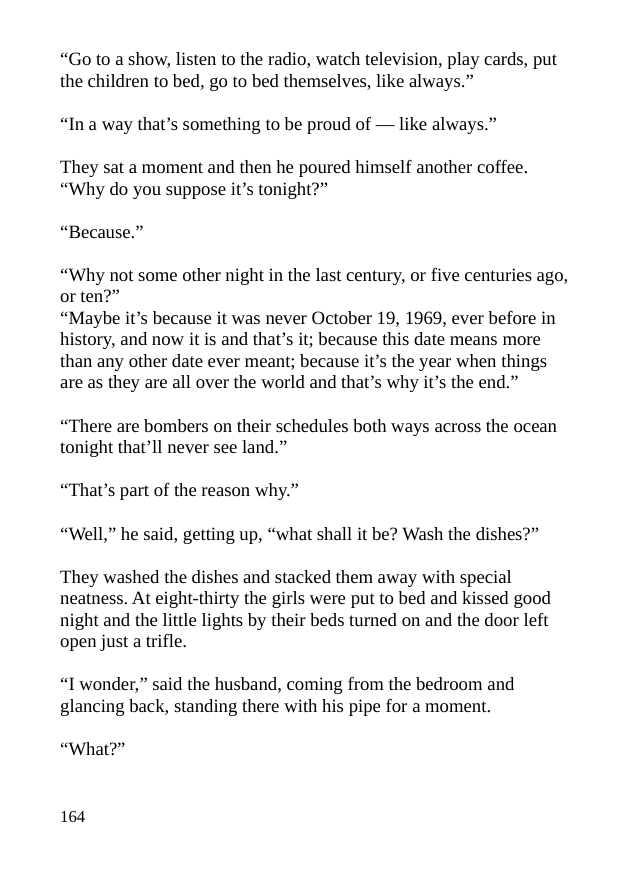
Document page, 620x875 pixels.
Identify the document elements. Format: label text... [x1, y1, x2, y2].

text “Go to a show, listen to the radio, watch television, play cards, put the children to bed, go to bed themselves, like always.” “In a way that’s something to be proud of — like always.” They sat a moment and then he poured himself another coffee. “Why do you suppose it’s tonight?” “Because.” “Why not some other night in the last century, or five centuries ago, or ten?” “Maybe it’s because it was never October 19, 1969, ever before in history, and now it is and that’s it; because this date means more than any other date ever meant; because it’s the year when things are as they are all over the world and that’s why it’s the end.” “There are bombers on their schedules both ways across the ocean tonight that’ll never see land.” “That’s part of the reason why.” “Well,” he said, getting up, “what shall it be? Wash the dishes?” They washed the dishes and stacked them away with special neatness. At eight-thirty the girls were put to bed and kissed good night and the little lights by their beds turned on and the door left open just a trifle. “I wonder,” said the husband, coming from the bedroom and glancing back, standing there with his pipe for a moment. “What?” [60, 48, 571, 781]
